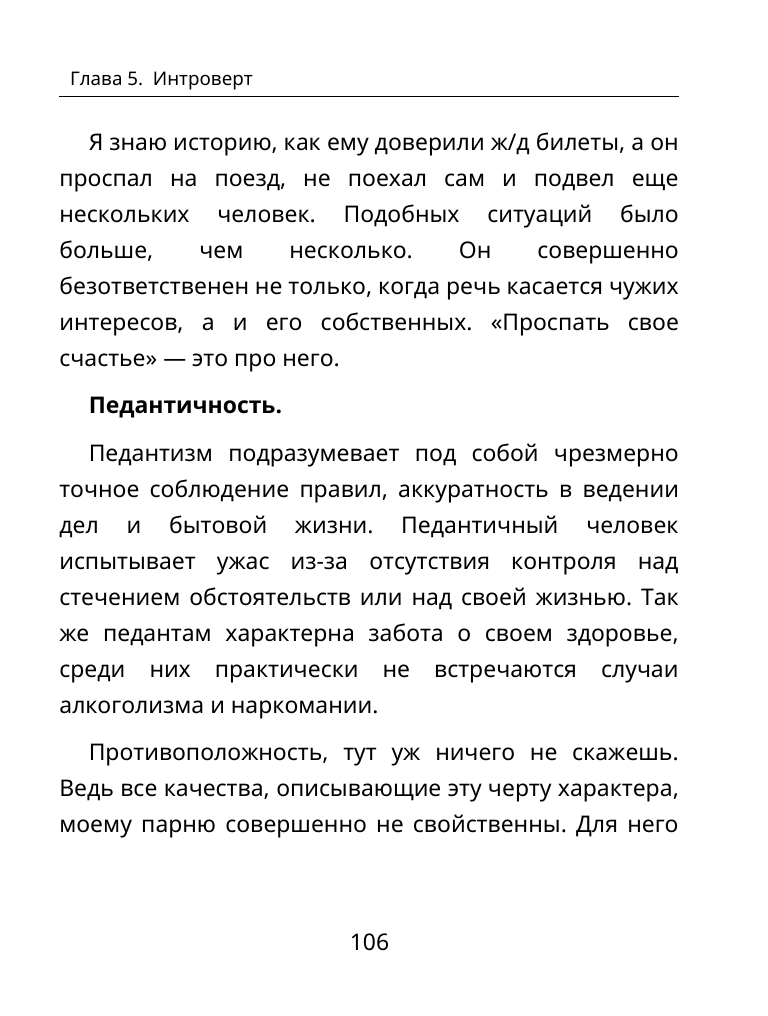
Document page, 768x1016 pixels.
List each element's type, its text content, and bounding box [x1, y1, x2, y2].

text Противоположность, тут уж ничего не скажешь. Ведь все качества, описывающие эту черту характера, моему парню совершенно не свойственны. Для него [59, 736, 679, 839]
text Педантизм подразумевает под собой чрезмерно точное соблюдение правил, аккуратность в ведении дел и бытовой жизни. Педантичный человек испытывает ужас из-за отсутствия контроля над стечением обстоятельств или над своей жизнью. Так же педантам характерна забота о своем здоровье, среди них практически не встречаются случаи алкоголизма и наркомании. [59, 437, 679, 720]
text Педантичность. [59, 389, 679, 421]
text Я знаю историю, как ему доверили ж/д билеты, а он проспал на поезд, не поехал сам и подвел еще нескольких человек. Подобных ситуаций было больше, чем несколько. Он совершенно безответственен не только, когда речь касается чужих интересов, а и его собственных. «Проспать свое счастье» — это про него. [59, 126, 679, 373]
